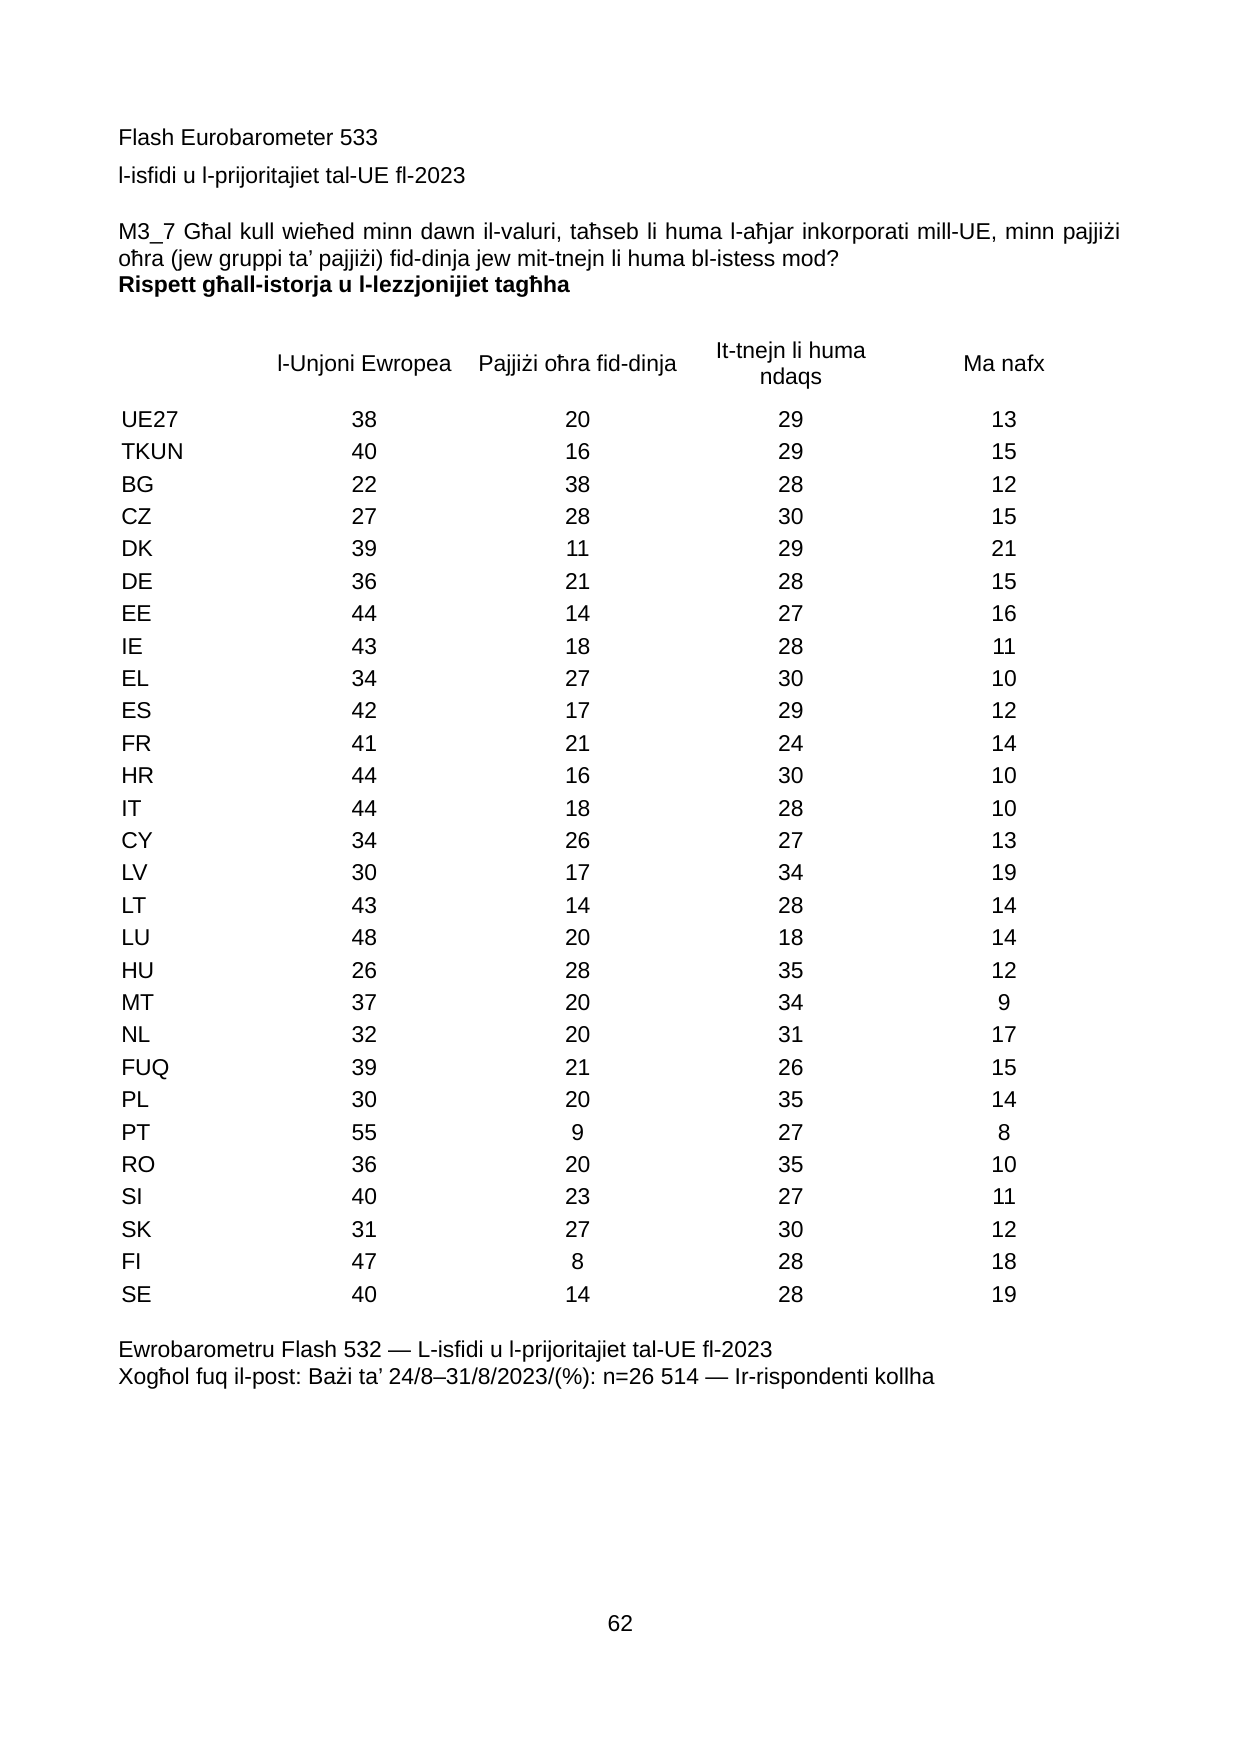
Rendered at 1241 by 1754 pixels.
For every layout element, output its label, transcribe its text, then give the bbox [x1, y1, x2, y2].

table_cell 21 [471, 565, 684, 597]
table_cell 19 [897, 1278, 1111, 1310]
table_cell 29 [684, 694, 897, 727]
table_cell 28 [684, 792, 897, 824]
table_cell SK [118, 1213, 258, 1245]
table_cell 20 [471, 921, 684, 953]
table_cell 27 [684, 824, 897, 856]
table_cell 23 [471, 1180, 684, 1213]
table_cell 28 [471, 954, 684, 986]
table_cell 39 [258, 533, 471, 565]
table_cell 26 [471, 824, 684, 856]
table_cell 36 [258, 1148, 471, 1180]
table_cell PT [118, 1116, 258, 1148]
table_cell 20 [471, 986, 684, 1018]
table_cell 28 [684, 1245, 897, 1277]
table_cell PL [118, 1083, 258, 1116]
table_cell 30 [258, 1083, 471, 1116]
text Xogħol fuq il-post: Bażi ta’ 24/8–31/8/2023/(%): n=26 514 — Ir-rispondenti kollha [118, 1363, 1122, 1389]
table_cell 19 [897, 856, 1111, 889]
table_cell 36 [258, 565, 471, 597]
table_cell 35 [684, 954, 897, 986]
table_cell 30 [684, 759, 897, 792]
table_header l-Unjoni Ewropea [258, 324, 471, 403]
table_cell 44 [258, 597, 471, 629]
table_cell FR [118, 727, 258, 759]
table_cell FI [118, 1245, 258, 1277]
table_cell LV [118, 856, 258, 889]
table_cell 17 [897, 1018, 1111, 1051]
table_cell EE [118, 597, 258, 629]
table_cell NL [118, 1018, 258, 1051]
table_cell 10 [897, 792, 1111, 824]
text M3_7 Għal kull wieħed minn dawn il-valuri, taħseb li huma l-aħjar inkorporati mill-UE, minn pajjiżi oħra (jew gruppi ta’ pajjiżi) fid-dinja jew mit-tnejn li huma bl-istess mod? [118, 218, 1122, 271]
table_cell 34 [684, 856, 897, 889]
table_cell 16 [471, 435, 684, 468]
table_cell 27 [471, 662, 684, 694]
table_cell 38 [471, 468, 684, 500]
table_cell BG [118, 468, 258, 500]
table_cell 18 [471, 792, 684, 824]
table_header It-tnejn li huma ndaqs [684, 324, 897, 403]
table_cell 16 [471, 759, 684, 792]
table_cell 42 [258, 694, 471, 727]
table_cell 28 [684, 565, 897, 597]
table_cell 28 [684, 1278, 897, 1310]
table_cell 30 [684, 500, 897, 532]
table_cell DE [118, 565, 258, 597]
table_cell CY [118, 824, 258, 856]
table_cell DK [118, 533, 258, 565]
table_cell 27 [684, 1180, 897, 1213]
table_cell 35 [684, 1148, 897, 1180]
table_cell 20 [471, 1018, 684, 1051]
table_cell 17 [471, 856, 684, 889]
table_cell LT [118, 889, 258, 921]
text Ewrobarometru Flash 532 — L-isfidi u l-prijoritajiet tal-UE fl-2023 [118, 1336, 1122, 1363]
table_cell 28 [471, 500, 684, 532]
table_cell 21 [471, 727, 684, 759]
table_cell 37 [258, 986, 471, 1018]
table_cell 40 [258, 1180, 471, 1213]
table_cell 8 [897, 1116, 1111, 1148]
table_cell 43 [258, 630, 471, 662]
table_cell 14 [471, 1278, 684, 1310]
table_cell SI [118, 1180, 258, 1213]
table_cell CZ [118, 500, 258, 532]
table_cell 18 [897, 1245, 1111, 1277]
table_cell MT [118, 986, 258, 1018]
table_cell 32 [258, 1018, 471, 1051]
table_cell 14 [471, 889, 684, 921]
table_cell 12 [897, 1213, 1111, 1245]
table_cell 26 [258, 954, 471, 986]
table_cell 29 [684, 435, 897, 468]
table_cell FUQ [118, 1051, 258, 1083]
table_cell 30 [684, 1213, 897, 1245]
table_cell 47 [258, 1245, 471, 1277]
table_cell 38 [258, 403, 471, 435]
table_header [118, 324, 258, 403]
table_cell 55 [258, 1116, 471, 1148]
table_cell 22 [258, 468, 471, 500]
table_cell 15 [897, 500, 1111, 532]
table_cell 20 [471, 403, 684, 435]
table_cell 13 [897, 403, 1111, 435]
table_cell 14 [897, 921, 1111, 953]
table_cell 8 [471, 1245, 684, 1277]
table_cell 27 [258, 500, 471, 532]
table_cell 30 [684, 662, 897, 694]
table_cell 11 [897, 1180, 1111, 1213]
table_header Pajjiżi oħra fid-dinja [471, 324, 684, 403]
table_cell 44 [258, 792, 471, 824]
table_cell 27 [471, 1213, 684, 1245]
table_cell 14 [897, 1083, 1111, 1116]
table_cell 34 [684, 986, 897, 1018]
table_cell 21 [897, 533, 1111, 565]
table_cell 48 [258, 921, 471, 953]
text Rispett għall-istorja u l-lezzjonijiet tagħha [118, 271, 1122, 297]
table_cell 12 [897, 954, 1111, 986]
table_cell 10 [897, 759, 1111, 792]
table_cell 14 [897, 889, 1111, 921]
table_cell IT [118, 792, 258, 824]
table_cell 34 [258, 662, 471, 694]
table_cell 40 [258, 435, 471, 468]
table_cell 27 [684, 1116, 897, 1148]
table_cell 28 [684, 889, 897, 921]
table_cell 17 [471, 694, 684, 727]
table_cell EL [118, 662, 258, 694]
table_cell 34 [258, 824, 471, 856]
table_cell 29 [684, 533, 897, 565]
table_cell 12 [897, 694, 1111, 727]
table_cell 28 [684, 468, 897, 500]
table_cell 44 [258, 759, 471, 792]
table_cell 11 [471, 533, 684, 565]
table_cell 20 [471, 1083, 684, 1116]
table_cell 24 [684, 727, 897, 759]
table_cell 14 [471, 597, 684, 629]
table_cell 14 [897, 727, 1111, 759]
table_cell 15 [897, 435, 1111, 468]
table_cell 41 [258, 727, 471, 759]
table_cell 40 [258, 1278, 471, 1310]
table_cell 11 [897, 630, 1111, 662]
table_cell 29 [684, 403, 897, 435]
table_cell 15 [897, 565, 1111, 597]
table_cell 13 [897, 824, 1111, 856]
table_cell 20 [471, 1148, 684, 1180]
table_cell 30 [258, 856, 471, 889]
table_cell 35 [684, 1083, 897, 1116]
table_cell HU [118, 954, 258, 986]
table_cell 16 [897, 597, 1111, 629]
table_cell TKUN [118, 435, 258, 468]
table_cell IE [118, 630, 258, 662]
table_cell 9 [471, 1116, 684, 1148]
table_cell 28 [684, 630, 897, 662]
table_cell LU [118, 921, 258, 953]
table_cell 27 [684, 597, 897, 629]
table_cell 18 [471, 630, 684, 662]
table_cell ES [118, 694, 258, 727]
table_cell 39 [258, 1051, 471, 1083]
table_cell RO [118, 1148, 258, 1180]
table_header Ma nafx [897, 324, 1111, 403]
table_cell 18 [684, 921, 897, 953]
table_cell 15 [897, 1051, 1111, 1083]
table_cell 43 [258, 889, 471, 921]
table_cell 31 [258, 1213, 471, 1245]
table_cell 9 [897, 986, 1111, 1018]
table_cell 21 [471, 1051, 684, 1083]
table_cell 10 [897, 662, 1111, 694]
table_cell 31 [684, 1018, 897, 1051]
table_cell HR [118, 759, 258, 792]
table_cell 10 [897, 1148, 1111, 1180]
table_cell UE27 [118, 403, 258, 435]
table_cell SE [118, 1278, 258, 1310]
table_cell 12 [897, 468, 1111, 500]
table_cell 26 [684, 1051, 897, 1083]
